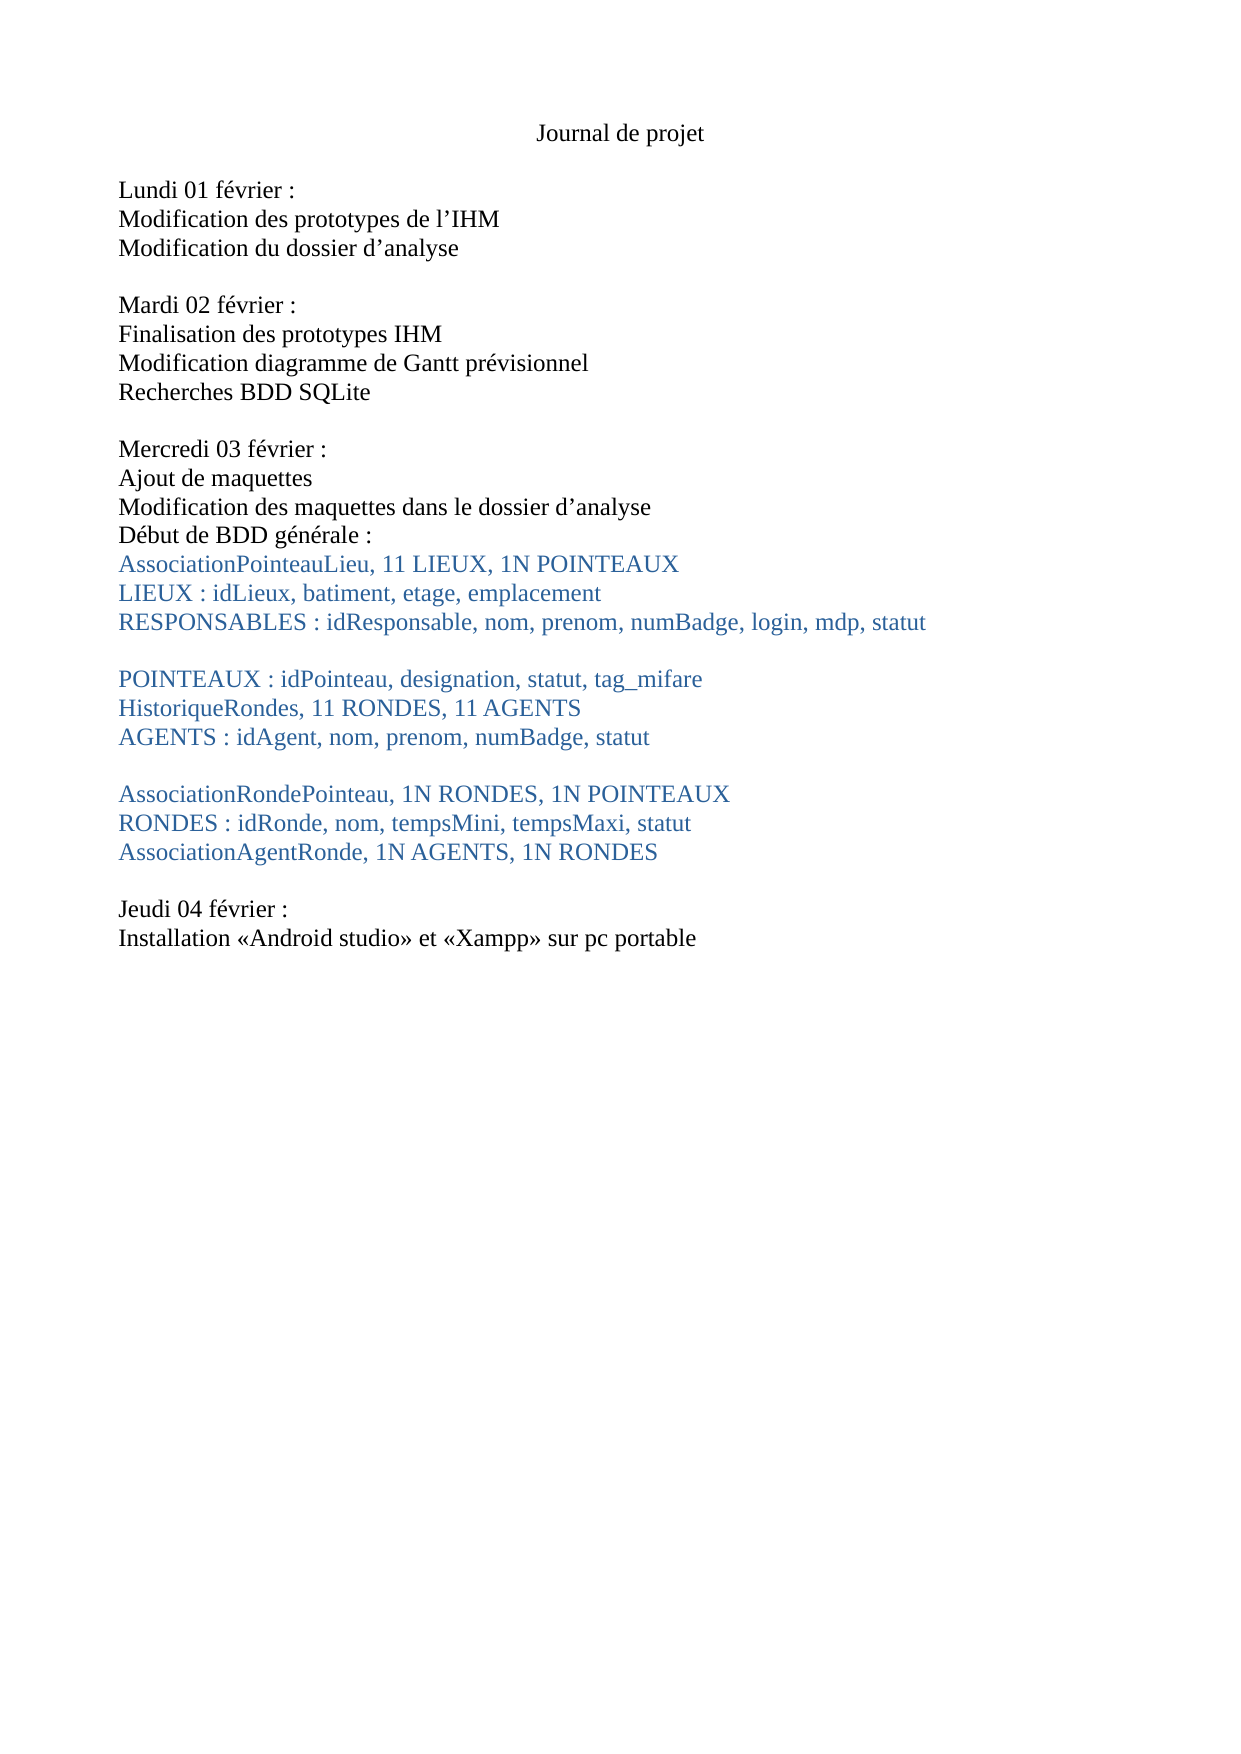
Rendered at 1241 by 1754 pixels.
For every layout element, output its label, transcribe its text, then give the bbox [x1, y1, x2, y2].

text POINTEAUX : idPointeau, designation, statut, tag_mifare [118, 664, 1122, 693]
text LIEUX : idLieux, batiment, etage, emplacement [118, 578, 1122, 607]
text Jeudi 04 février : [118, 894, 1122, 923]
text Début de BDD générale : [118, 521, 1122, 549]
text Installation «Android studio» et «Xampp» sur pc portable [118, 923, 1122, 952]
text RONDES : idRonde, nom, tempsMini, tempsMaxi, statut [118, 808, 1122, 837]
text AssociationAgentRonde, 1N AGENTS, 1N RONDES [118, 837, 1122, 866]
text Finalisation des prototypes IHM [118, 319, 1122, 348]
text Modification des prototypes de l’IHM [118, 204, 1122, 233]
text Lundi 01 février : [118, 176, 1122, 204]
text Journal de projet [118, 118, 1122, 147]
text RESPONSABLES : idResponsable, nom, prenom, numBadge, login, mdp, statut [118, 607, 1122, 636]
text Modification des maquettes dans le dossier d’analyse [118, 492, 1122, 521]
text HistoriqueRondes, 11 RONDES, 11 AGENTS [118, 693, 1122, 722]
text Mardi 02 février : [118, 291, 1122, 319]
text AGENTS : idAgent, nom, prenom, numBadge, statut [118, 722, 1122, 751]
text Modification diagramme de Gantt prévisionnel [118, 348, 1122, 377]
text AssociationRondePointeau, 1N RONDES, 1N POINTEAUX [118, 779, 1122, 808]
text Recherches BDD SQLite [118, 377, 1122, 406]
text AssociationPointeauLieu, 11 LIEUX, 1N POINTEAUX [118, 549, 1122, 578]
text Ajout de maquettes [118, 463, 1122, 492]
text Mercredi 03 février : [118, 434, 1122, 463]
text Modification du dossier d’analyse [118, 233, 1122, 262]
